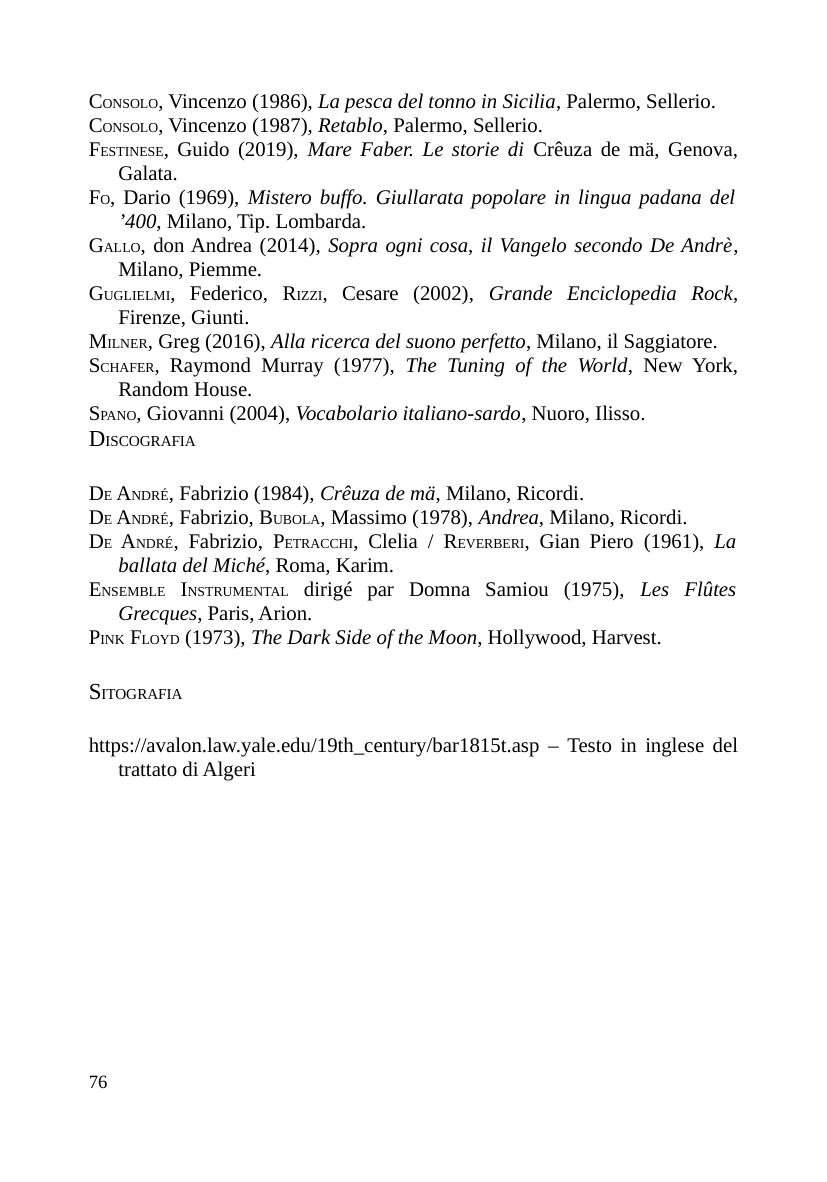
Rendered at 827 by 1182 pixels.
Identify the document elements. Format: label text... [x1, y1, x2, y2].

text Discografia [88, 425, 738, 452]
text https://avalon.law.yale.edu/19th_century/bar1815t.asp ‒ Testo in inglese del trattato di Algeri [88, 733, 738, 781]
text Spano, Giovanni (2004), Vocabolario italiano-sardo, Nuoro, Ilisso. [88, 401, 738, 425]
text Fo, Dario (1969), Mistero buffo. Giullarata popolare in lingua padana del ’400, Milano, Tip. Lombarda. [88, 185, 738, 233]
text Ensemble Instrumental dirigé par Domna Samiou (1975), Les Flûtes Grecques, Paris, Arion. [88, 577, 738, 625]
text Festinese, Guido (2019), Mare Faber. Le storie di Crêuza de mä, Genova, Galata. [88, 137, 738, 185]
text Pink Floyd (1973), The Dark Side of the Moon, Hollywood, Harvest. [88, 625, 738, 649]
text Sitografia [88, 678, 738, 704]
text Consolo, Vincenzo (1986), La pesca del tonno in Sicilia, Palermo, Sellerio. [88, 88, 738, 113]
text Gallo, don Andrea (2014), Sopra ogni cosa, il Vangelo secondo De Andrè, Milano, Piemme. [88, 233, 738, 281]
text De André, Fabrizio (1984), Crêuza de mä, Milano, Ricordi. [88, 481, 738, 504]
text De André, Fabrizio, Petracchi, Clelia / Reverberi, Gian Piero (1961), La ballata del Miché, Roma, Karim. [88, 529, 738, 577]
text Guglielmi, Federico, Rizzi, Cesare (2002), Grande Enciclopedia Rock, Firenze, Giunti. [88, 281, 738, 329]
text De André, Fabrizio, Bubola, Massimo (1978), Andrea, Milano, Ricordi. [88, 504, 738, 529]
text Consolo, Vincenzo (1987), Retablo, Palermo, Sellerio. [88, 113, 738, 137]
text Schafer, Raymond Murray (1977), The Tuning of the World, New York, Random House. [88, 353, 738, 401]
text Milner, Greg (2016), Alla ricerca del suono perfetto, Milano, il Saggiatore. [88, 329, 738, 353]
